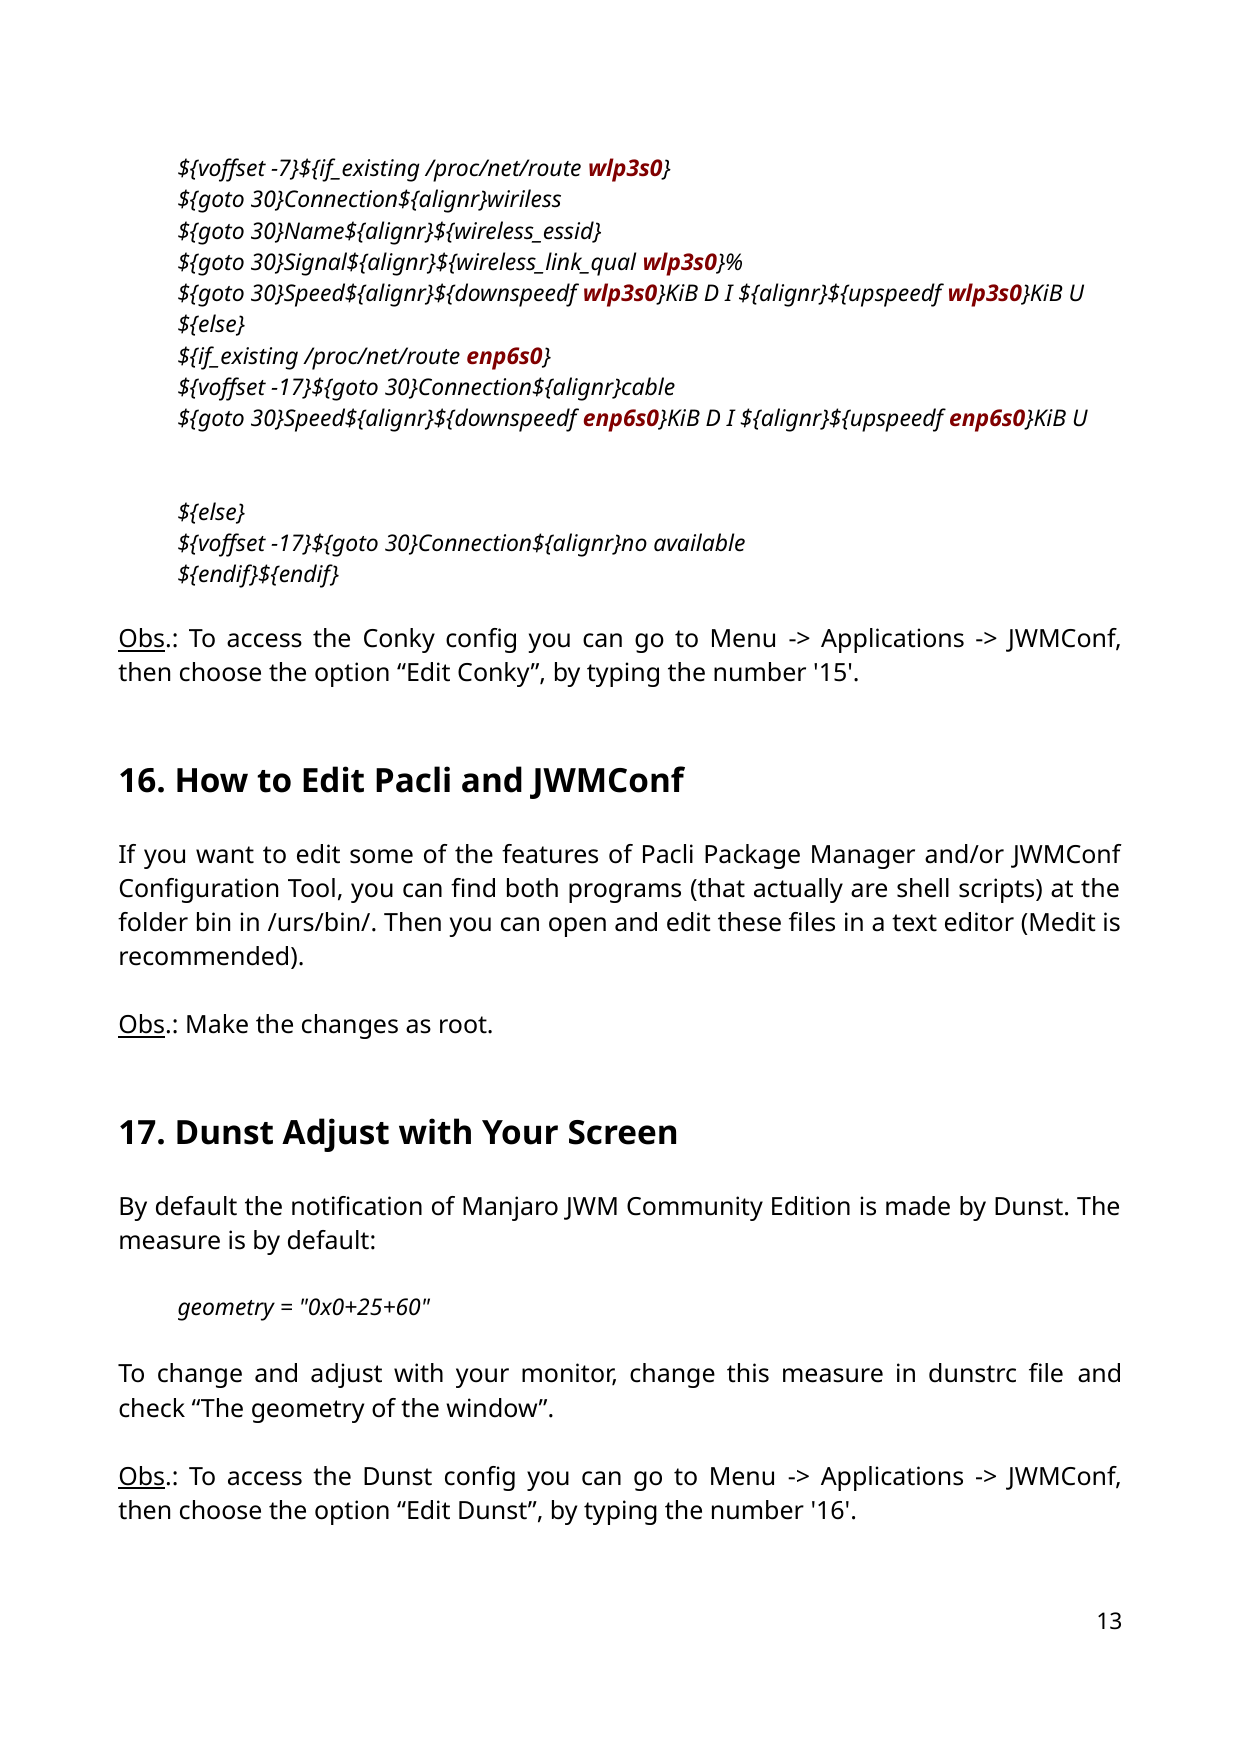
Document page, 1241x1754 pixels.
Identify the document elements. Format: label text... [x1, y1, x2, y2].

text geometry = "0x0+25+60" [177, 1291, 1122, 1322]
text To change and adjust with your monitor, change this measure in dunstrc file and check “The geometry of the window”. [118, 1356, 1122, 1424]
text ${endif}${endif} [177, 558, 1122, 590]
text If you want to edit some of the features of Pacli Package Manager and/or JWMConf Configuration Tool, you can find both programs (that actually are shell scripts) at the folder bin in /urs/bin/. Then you can open and edit these files in a text editor (Medit is recommended). [118, 837, 1122, 973]
text ${else} [177, 308, 1122, 340]
text Obs.: Make the changes as root. [118, 1007, 1122, 1041]
text ${voffset -7}${if_existing /proc/net/route wlp3s0} [177, 152, 1122, 183]
text Obs.: To access the Conky config you can go to Menu -> Applications -> JWMConf, then choose the option “Edit Conky”, by typing the number '15'. [118, 621, 1122, 689]
text ${goto 30}Speed${alignr}${downspeedf wlp3s0}KiB D I ${alignr}${upspeedf wlp3s0}KiB U [177, 277, 1122, 308]
text ${goto 30}Signal${alignr}${wireless_link_qual wlp3s0}% [177, 246, 1122, 277]
text ${goto 30}Name${alignr}${wireless_essid} [177, 215, 1122, 246]
subtitle 16. How to Edit Pacli and JWMConf [118, 757, 1122, 803]
text ${else} [177, 496, 1122, 527]
subtitle 17. Dunst Adjust with Your Screen [118, 1109, 1122, 1154]
text ${goto 30}Speed${alignr}${downspeedf enp6s0}KiB D I ${alignr}${upspeedf enp6s0}KiB U [177, 402, 1122, 433]
text ${if_existing /proc/net/route enp6s0} [177, 340, 1122, 371]
text ${voffset -17}${goto 30}Connection${alignr}no available [177, 527, 1122, 558]
text By default the notification of Manjaro JWM Community Edition is made by Dunst. The measure is by default: [118, 1189, 1122, 1257]
text ${goto 30}Connection${alignr}wiriless [177, 183, 1122, 215]
text Obs.: To access the Dunst config you can go to Menu -> Applications -> JWMConf, then choose the option “Edit Dunst”, by typing the number '16'. [118, 1458, 1122, 1526]
text ${voffset -17}${goto 30}Connection${alignr}cable [177, 371, 1122, 402]
